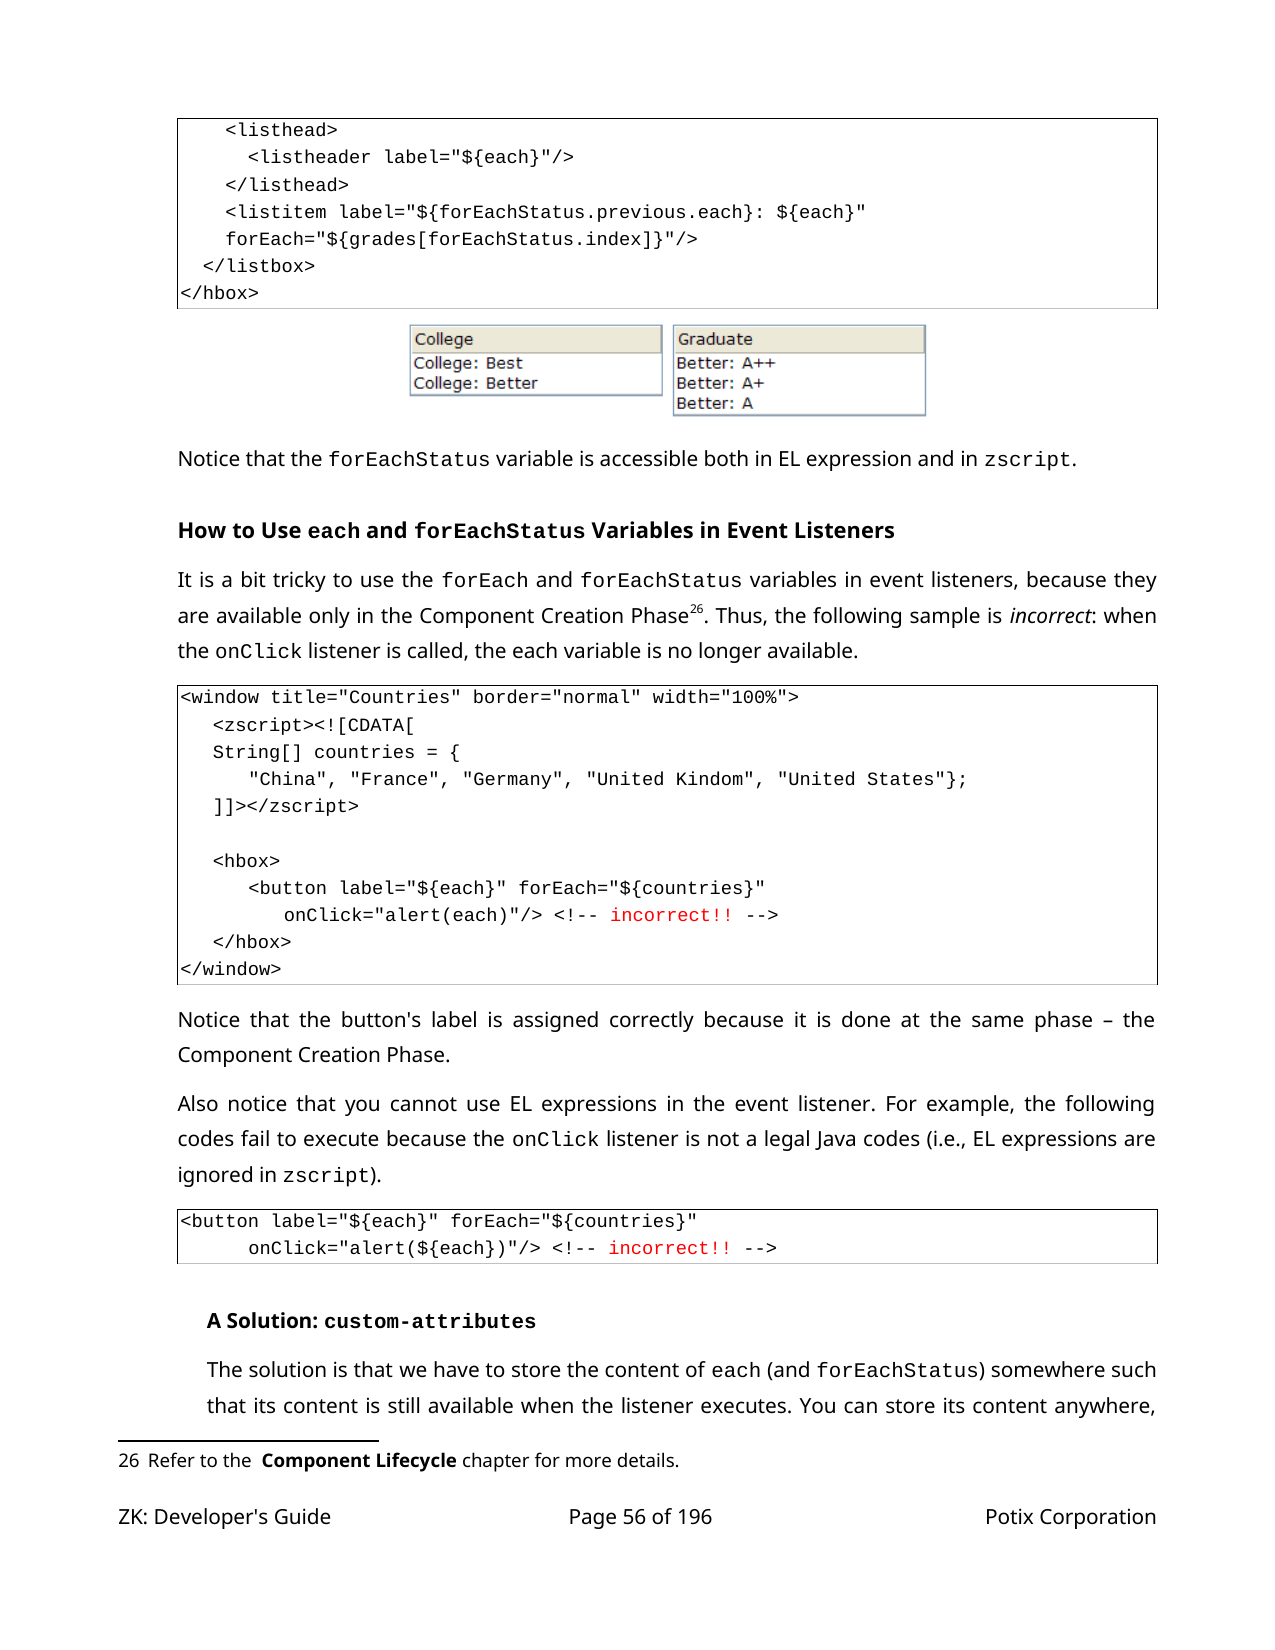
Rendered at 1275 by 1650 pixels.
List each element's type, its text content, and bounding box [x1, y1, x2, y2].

text </window> [178, 957, 1157, 984]
text <listhead> [178, 119, 1157, 142]
subtitle How to Use each and forEachStatus Variables in Event Listeners [177, 515, 1157, 545]
subtitle A Solution: custom-attributes [207, 1306, 1157, 1334]
text </listbox> [178, 254, 1157, 278]
text "China", "France", "Germany", "United Kindom", "United States"}; [178, 767, 1157, 791]
text forEach="${grades[forEachStatus.index]}"/> [178, 227, 1157, 251]
text Also notice that you cannot use EL expressions in the event listener. For example, the following codes fail to execute because the onClick listener is not a legal Java codes (i.e., EL expressions are ignored in zscript). [177, 1089, 1157, 1188]
text <button label="${each}" forEach="${countries}" [178, 1210, 1157, 1233]
text It is a bit tricky to use the forEach and forEachStatus variables in event listeners, because they are available only in the Component Creation Phase. Thus, the following sample is incorrect: when the onClick listener is called, the each variable is no longer available. [177, 565, 1157, 665]
text <window title="Countries" border="normal" width="100%"> [178, 686, 1157, 709]
text </hbox> [178, 930, 1157, 954]
text </hbox> [178, 281, 1157, 308]
text <listitem label="${forEachStatus.previous.each}: ${each}" [178, 200, 1157, 224]
text <button label="${each}" forEach="${countries}" [178, 876, 1157, 900]
text Notice that the button's label is assigned correctly because it is done at the same phase – the Component Creation Phase. [177, 1005, 1157, 1068]
text onClick="alert(${each})"/> <!-- incorrect!! --> [178, 1236, 1157, 1263]
text String[] countries = { [178, 740, 1157, 764]
text </listhead> [178, 172, 1157, 197]
text onClick="alert(each)"/> <!-- incorrect!! --> [178, 903, 1157, 927]
text <zscript><![CDATA[ [178, 712, 1157, 737]
text The solution is that we have to store the content of each (and forEachStatus) somewhere such that its content is still available when the listener executes. You can store its content anywhere, [207, 1355, 1157, 1419]
text <listheader label="${each}"/> [178, 145, 1157, 169]
picture [407, 321, 930, 419]
text Notice that the forEachStatus variable is accessible both in EL expression and in zscript. [177, 419, 1157, 472]
text Refer to the Component Lifecycle chapter for more details. [118, 1447, 1157, 1473]
text <hbox> [178, 848, 1157, 873]
text ]]></zscript> [178, 794, 1157, 818]
